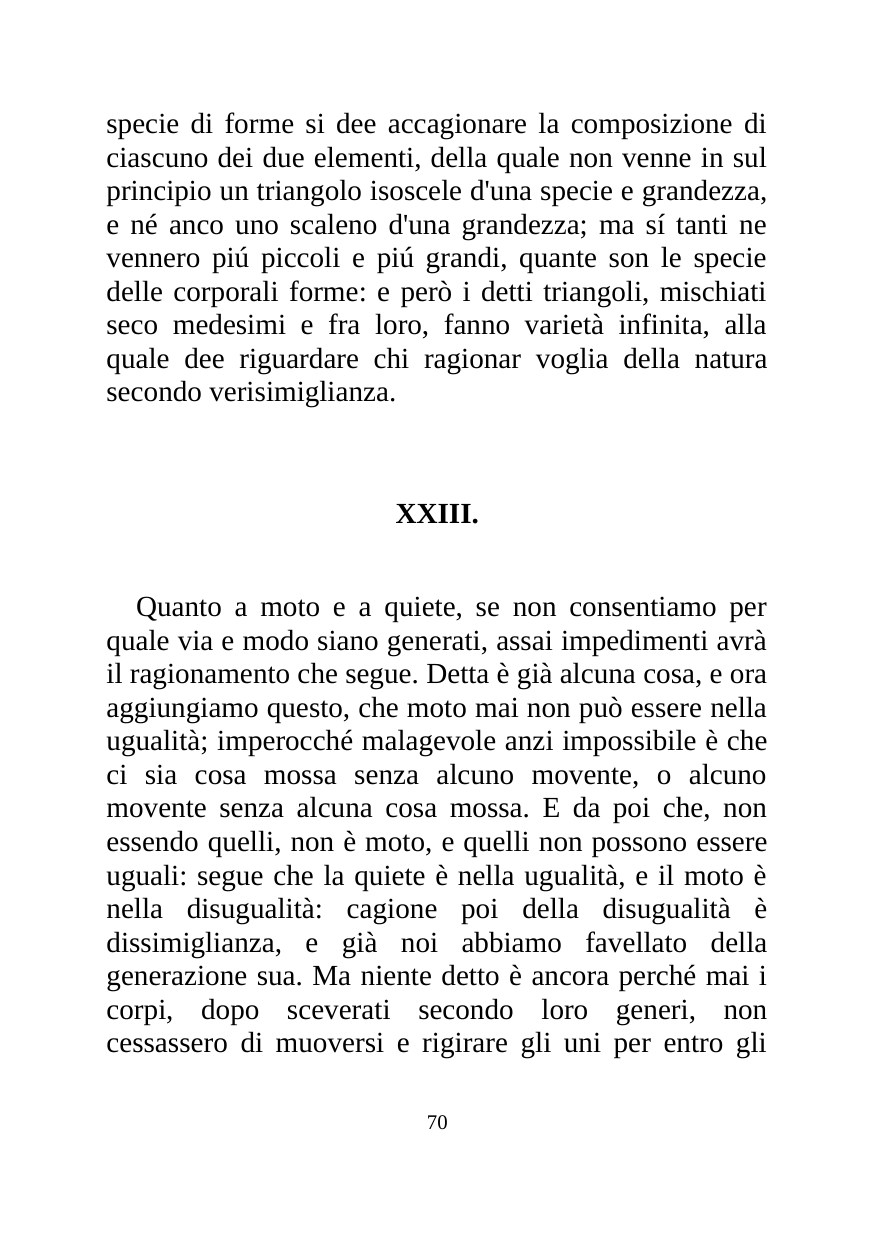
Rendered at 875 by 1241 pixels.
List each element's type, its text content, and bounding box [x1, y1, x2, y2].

text specie di forme si dee accagionare la composizione di ciascuno dei due elementi, della quale non venne in sul principio un triangolo isoscele d'una specie e grandezza, e né anco uno scaleno d'una grandezza; ma sí tanti ne vennero piú piccoli e piú grandi, quante son le specie delle corporali forme: e però i detti triangoli, mischiati seco medesimi e fra loro, fanno varietà infinita, alla quale dee riguardare chi ragionar voglia della natura secondo verisimiglianza. [106, 106, 768, 408]
subtitle XXIII. [106, 497, 768, 530]
text Quanto a moto e a quiete, se non consentiamo per quale via e modo siano generati, assai impedimenti avrà il ragionamento che segue. Detta è già alcuna cosa, e ora aggiungiamo questo, che moto mai non può essere nella ugualità; imperocché malagevole anzi impossibile è che ci sia cosa mossa senza alcuno movente, o alcuno movente senza alcuna cosa mossa. E da poi che, non essendo quelli, non è moto, e quelli non possono essere uguali: segue che la quiete è nella ugualità, e il moto è nella disugualità: cagione poi della disugualità è dissimiglianza, e già noi abbiamo favellato della generazione sua. Ma niente detto è ancora perché mai i corpi, dopo sceverati secondo loro generi, non cessassero di muoversi e rigirare gli uni per entro gli [106, 589, 768, 1059]
